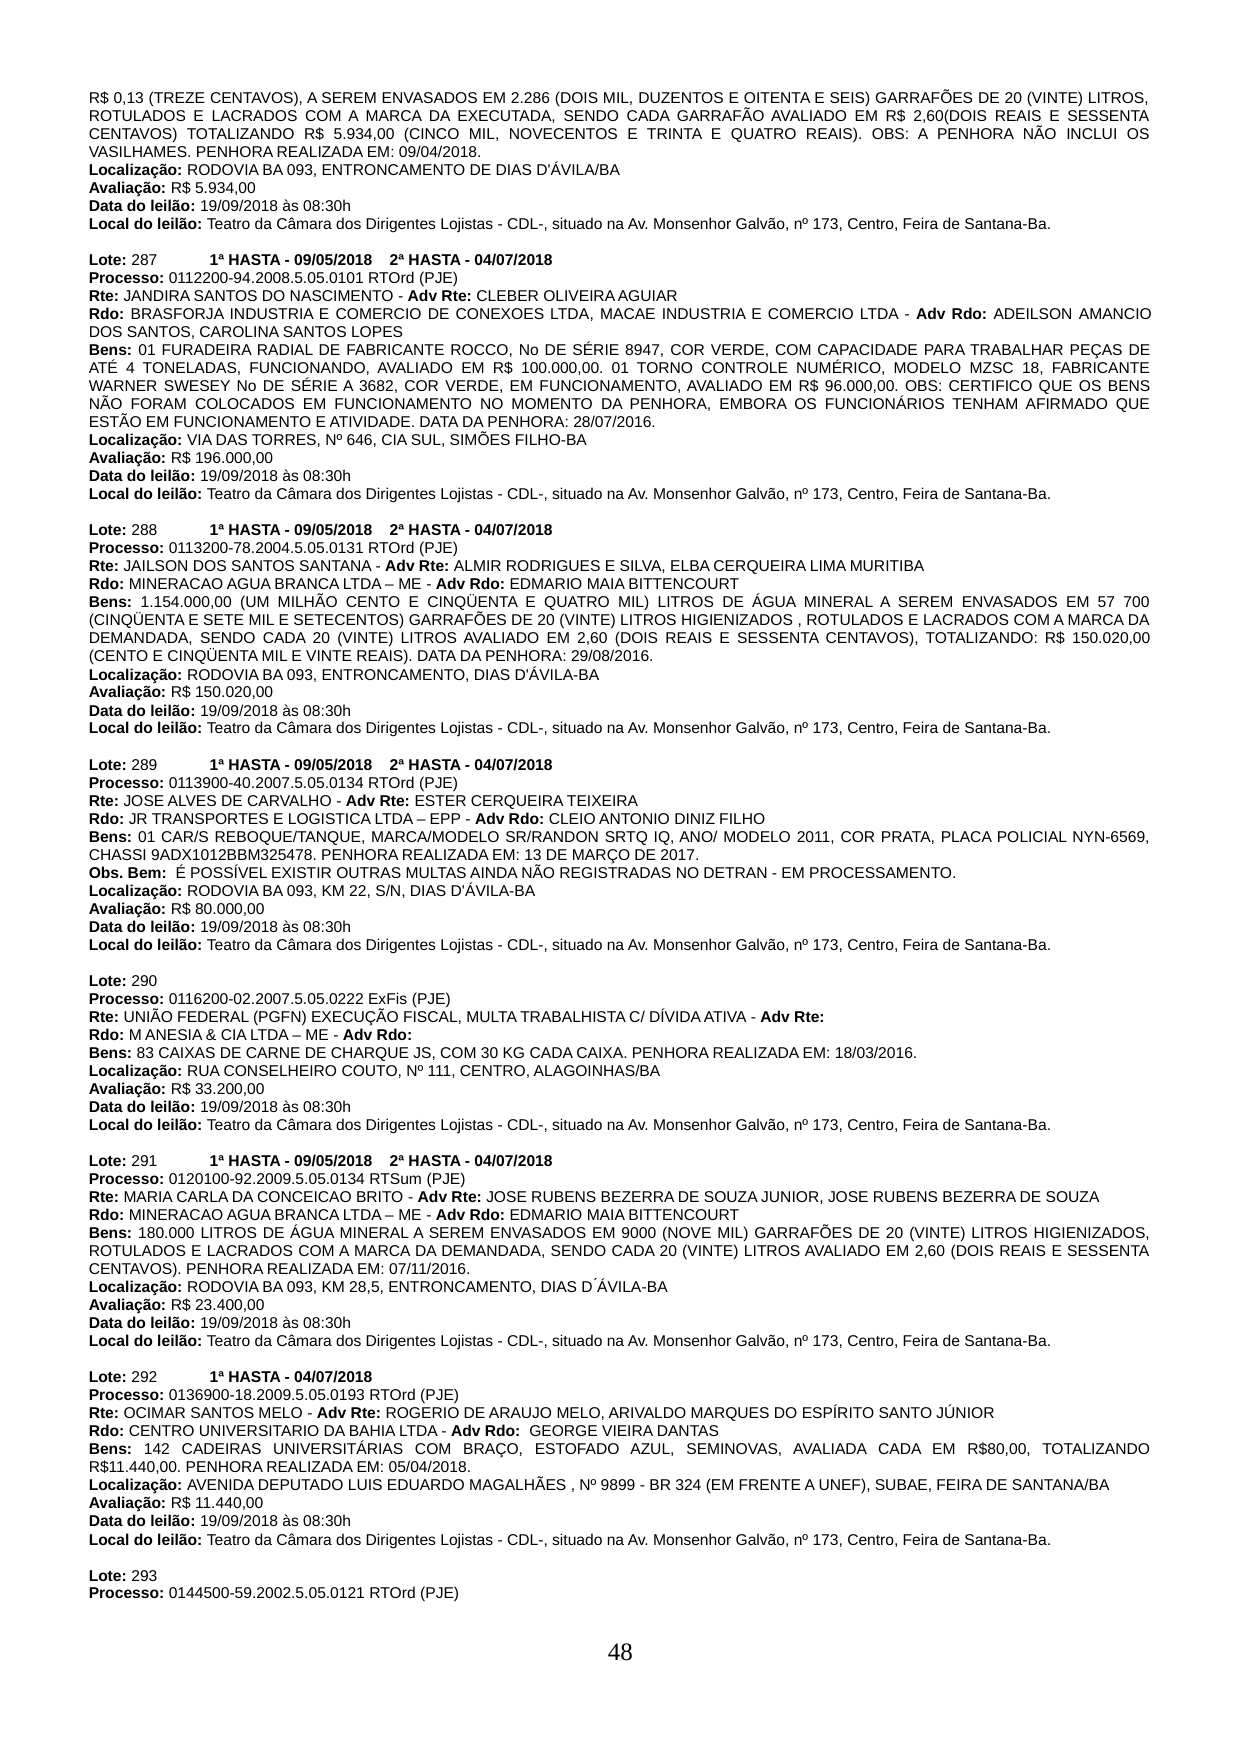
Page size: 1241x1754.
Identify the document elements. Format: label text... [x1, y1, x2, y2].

text Lote: 287 1ª HASTA - 09/05/2018 2ª HASTA - 04/07/2018 [88, 251, 1152, 269]
text Data do leilão: 19/09/2018 às 08:30h [88, 701, 1152, 719]
text Rte: JOSE ALVES DE CARVALHO - Adv Rte: ESTER CERQUEIRA TEIXEIRA [88, 791, 1152, 809]
text Rdo: BRASFORJA INDUSTRIA E COMERCIO DE CONEXOES LTDA, MACAE INDUSTRIA E COMERCIO LTDA - Adv Rdo: ADEILSON AMANCIO DOS SANTOS, CAROLINA SANTOS LOPES [88, 305, 1152, 341]
text Rdo: JR TRANSPORTES E LOGISTICA LTDA – EPP - Adv Rdo: CLEIO ANTONIO DINIZ FILHO [88, 809, 1152, 827]
text R$ 0,13 (TREZE CENTAVOS), A SEREM ENVASADOS EM 2.286 (DOIS MIL, DUZENTOS E OITENTA E SEIS) GARRAFÕES DE 20 (VINTE) LITROS, ROTULADOS E LACRADOS COM A MARCA DA EXECUTADA, SENDO CADA GARRAFÃO AVALIADO EM R$ 2,60(DOIS REAIS E SESSENTA CENTAVOS) TOTALIZANDO R$ 5.934,00 (CINCO MIL, NOVECENTOS E TRINTA E QUATRO REAIS). OBS: A PENHORA NÃO INCLUI OS VASILHAMES. PENHORA REALIZADA EM: 09/04/2018. [88, 88, 1152, 161]
text Local do leilão: Teatro da Câmara dos Dirigentes Lojistas - CDL-, situado na Av. Monsenhor Galvão, nº 173, Centro, Feira de Santana-Ba. [88, 719, 1152, 737]
text Processo: 0120100-92.2009.5.05.0134 RTSum (PJE) [88, 1170, 1152, 1188]
text Avaliação: R$ 80.000,00 [88, 899, 1152, 917]
text Rte: JAILSON DOS SANTOS SANTANA - Adv Rte: ALMIR RODRIGUES E SILVA, ELBA CERQUEIRA LIMA MURITIBA [88, 557, 1152, 575]
text Data do leilão: 19/09/2018 às 08:30h [88, 1098, 1152, 1116]
text Rte: JANDIRA SANTOS DO NASCIMENTO - Adv Rte: CLEBER OLIVEIRA AGUIAR [88, 287, 1152, 305]
text Processo: 0112200-94.2008.5.05.0101 RTOrd (PJE) [88, 269, 1152, 287]
text Bens: 83 CAIXAS DE CARNE DE CHARQUE JS, COM 30 KG CADA CAIXA. PENHORA REALIZADA EM: 18/03/2016. [88, 1044, 1152, 1062]
text Bens: 180.000 LITROS DE ÁGUA MINERAL A SEREM ENVASADOS EM 9000 (NOVE MIL) GARRAFÕES DE 20 (VINTE) LITROS HIGIENIZADOS, ROTULADOS E LACRADOS COM A MARCA DA DEMANDADA, SENDO CADA 20 (VINTE) LITROS AVALIADO EM 2,60 (DOIS REAIS E SESSENTA CENTAVOS). PENHORA REALIZADA EM: 07/11/2016. [88, 1224, 1152, 1278]
text Processo: 0113900-40.2007.5.05.0134 RTOrd (PJE) [88, 773, 1152, 791]
text Avaliação: R$ 5.934,00 [88, 179, 1152, 197]
text Lote: 293 [88, 1566, 1152, 1584]
text Local do leilão: Teatro da Câmara dos Dirigentes Lojistas - CDL-, situado na Av. Monsenhor Galvão, nº 173, Centro, Feira de Santana-Ba. [88, 936, 1152, 953]
text Avaliação: R$ 196.000,00 [88, 449, 1152, 467]
text Processo: 0113200-78.2004.5.05.0131 RTOrd (PJE) [88, 539, 1152, 557]
text Avaliação: R$ 11.440,00 [88, 1494, 1152, 1512]
text Data do leilão: 19/09/2018 às 08:30h [88, 467, 1152, 485]
text Processo: 0116200-02.2007.5.05.0222 ExFis (PJE) [88, 989, 1152, 1008]
text Obs. Bem: É POSSÍVEL EXISTIR OUTRAS MULTAS AINDA NÃO REGISTRADAS NO DETRAN - EM PROCESSAMENTO. [88, 863, 1152, 881]
text Bens: 1.154.000,00 (UM MILHÃO CENTO E CINQÜENTA E QUATRO MIL) LITROS DE ÁGUA MINERAL A SEREM ENVASADOS EM 57 700 (CINQÜENTA E SETE MIL E SETECENTOS) GARRAFÕES DE 20 (VINTE) LITROS HIGIENIZADOS , ROTULADOS E LACRADOS COM A MARCA DA DEMANDADA, SENDO CADA 20 (VINTE) LITROS AVALIADO EM 2,60 (DOIS REAIS E SESSENTA CENTAVOS), TOTALIZANDO: R$ 150.020,00 (CENTO E CINQÜENTA MIL E VINTE REAIS). DATA DA PENHORA: 29/08/2016. [88, 593, 1152, 665]
text Rdo: CENTRO UNIVERSITARIO DA BAHIA LTDA - Adv Rdo: GEORGE VIEIRA DANTAS [88, 1422, 1152, 1440]
text Localização: RUA CONSELHEIRO COUTO, Nº 111, CENTRO, ALAGOINHAS/BA [88, 1062, 1152, 1080]
text Data do leilão: 19/09/2018 às 08:30h [88, 197, 1152, 215]
text Localização: VIA DAS TORRES, Nº 646, CIA SUL, SIMÕES FILHO-BA [88, 431, 1152, 449]
text Localização: RODOVIA BA 093, ENTRONCAMENTO DE DIAS D'ÁVILA/BA [88, 161, 1152, 179]
text Localização: RODOVIA BA 093, KM 28,5, ENTRONCAMENTO, DIAS D ́ÁVILA-BA [88, 1278, 1152, 1296]
text Lote: 288 1ª HASTA - 09/05/2018 2ª HASTA - 04/07/2018 [88, 521, 1152, 539]
text Data do leilão: 19/09/2018 às 08:30h [88, 1512, 1152, 1530]
text Lote: 291 1ª HASTA - 09/05/2018 2ª HASTA - 04/07/2018 [88, 1152, 1152, 1170]
text Lote: 290 [88, 972, 1152, 989]
text Data do leilão: 19/09/2018 às 08:30h [88, 1314, 1152, 1332]
text Bens: 01 CAR/S REBOQUE/TANQUE, MARCA/MODELO SR/RANDON SRTQ IQ, ANO/ MODELO 2011, COR PRATA, PLACA POLICIAL NYN-6569, CHASSI 9ADX1012BBM325478. PENHORA REALIZADA EM: 13 DE MARÇO DE 2017. [88, 827, 1152, 863]
text Avaliação: R$ 33.200,00 [88, 1080, 1152, 1098]
text Rdo: M ANESIA & CIA LTDA – ME - Adv Rdo: [88, 1026, 1152, 1044]
text Rte: UNIÃO FEDERAL (PGFN) EXECUÇÃO FISCAL, MULTA TRABALHISTA C/ DÍVIDA ATIVA - Adv Rte: [88, 1008, 1152, 1026]
text Rte: MARIA CARLA DA CONCEICAO BRITO - Adv Rte: JOSE RUBENS BEZERRA DE SOUZA JUNIOR, JOSE RUBENS BEZERRA DE SOUZA [88, 1188, 1152, 1206]
text Bens: 142 CADEIRAS UNIVERSITÁRIAS COM BRAÇO, ESTOFADO AZUL, SEMINOVAS, AVALIADA CADA EM R$80,00, TOTALIZANDO R$11.440,00. PENHORA REALIZADA EM: 05/04/2018. [88, 1440, 1152, 1476]
text Bens: 01 FURADEIRA RADIAL DE FABRICANTE ROCCO, No DE SÉRIE 8947, COR VERDE, COM CAPACIDADE PARA TRABALHAR PEÇAS DE ATÉ 4 TONELADAS, FUNCIONANDO, AVALIADO EM R$ 100.000,00. 01 TORNO CONTROLE NUMÉRICO, MODELO MZSC 18, FABRICANTE WARNER SWESEY No DE SÉRIE A 3682, COR VERDE, EM FUNCIONAMENTO, AVALIADO EM R$ 96.000,00. OBS: CERTIFICO QUE OS BENS NÃO FORAM COLOCADOS EM FUNCIONAMENTO NO MOMENTO DA PENHORA, EMBORA OS FUNCIONÁRIOS TENHAM AFIRMADO QUE ESTÃO EM FUNCIONAMENTO E ATIVIDADE. DATA DA PENHORA: 28/07/2016. [88, 341, 1152, 431]
text Rdo: MINERACAO AGUA BRANCA LTDA – ME - Adv Rdo: EDMARIO MAIA BITTENCOURT [88, 1206, 1152, 1224]
text Local do leilão: Teatro da Câmara dos Dirigentes Lojistas - CDL-, situado na Av. Monsenhor Galvão, nº 173, Centro, Feira de Santana-Ba. [88, 215, 1152, 233]
text Lote: 289 1ª HASTA - 09/05/2018 2ª HASTA - 04/07/2018 [88, 755, 1152, 773]
text Data do leilão: 19/09/2018 às 08:30h [88, 917, 1152, 936]
text Local do leilão: Teatro da Câmara dos Dirigentes Lojistas - CDL-, situado na Av. Monsenhor Galvão, nº 173, Centro, Feira de Santana-Ba. [88, 1530, 1152, 1548]
text Localização: RODOVIA BA 093, KM 22, S/N, DIAS D'ÁVILA-BA [88, 881, 1152, 899]
text Lote: 292 1ª HASTA - 04/07/2018 [88, 1368, 1152, 1386]
text Localização: AVENIDA DEPUTADO LUIS EDUARDO MAGALHÃES , Nº 9899 - BR 324 (EM FRENTE A UNEF), SUBAE, FEIRA DE SANTANA/BA [88, 1476, 1152, 1494]
text Localização: RODOVIA BA 093, ENTRONCAMENTO, DIAS D'ÁVILA-BA [88, 665, 1152, 683]
text Rte: OCIMAR SANTOS MELO - Adv Rte: ROGERIO DE ARAUJO MELO, ARIVALDO MARQUES DO ESPÍRITO SANTO JÚNIOR [88, 1404, 1152, 1422]
text Local do leilão: Teatro da Câmara dos Dirigentes Lojistas - CDL-, situado na Av. Monsenhor Galvão, nº 173, Centro, Feira de Santana-Ba. [88, 485, 1152, 503]
text Rdo: MINERACAO AGUA BRANCA LTDA – ME - Adv Rdo: EDMARIO MAIA BITTENCOURT [88, 575, 1152, 593]
text Local do leilão: Teatro da Câmara dos Dirigentes Lojistas - CDL-, situado na Av. Monsenhor Galvão, nº 173, Centro, Feira de Santana-Ba. [88, 1116, 1152, 1134]
text Avaliação: R$ 23.400,00 [88, 1296, 1152, 1314]
text Avaliação: R$ 150.020,00 [88, 683, 1152, 701]
text Local do leilão: Teatro da Câmara dos Dirigentes Lojistas - CDL-, situado na Av. Monsenhor Galvão, nº 173, Centro, Feira de Santana-Ba. [88, 1332, 1152, 1350]
text Processo: 0136900-18.2009.5.05.0193 RTOrd (PJE) [88, 1386, 1152, 1404]
text Processo: 0144500-59.2002.5.05.0121 RTOrd (PJE) [88, 1584, 1152, 1602]
